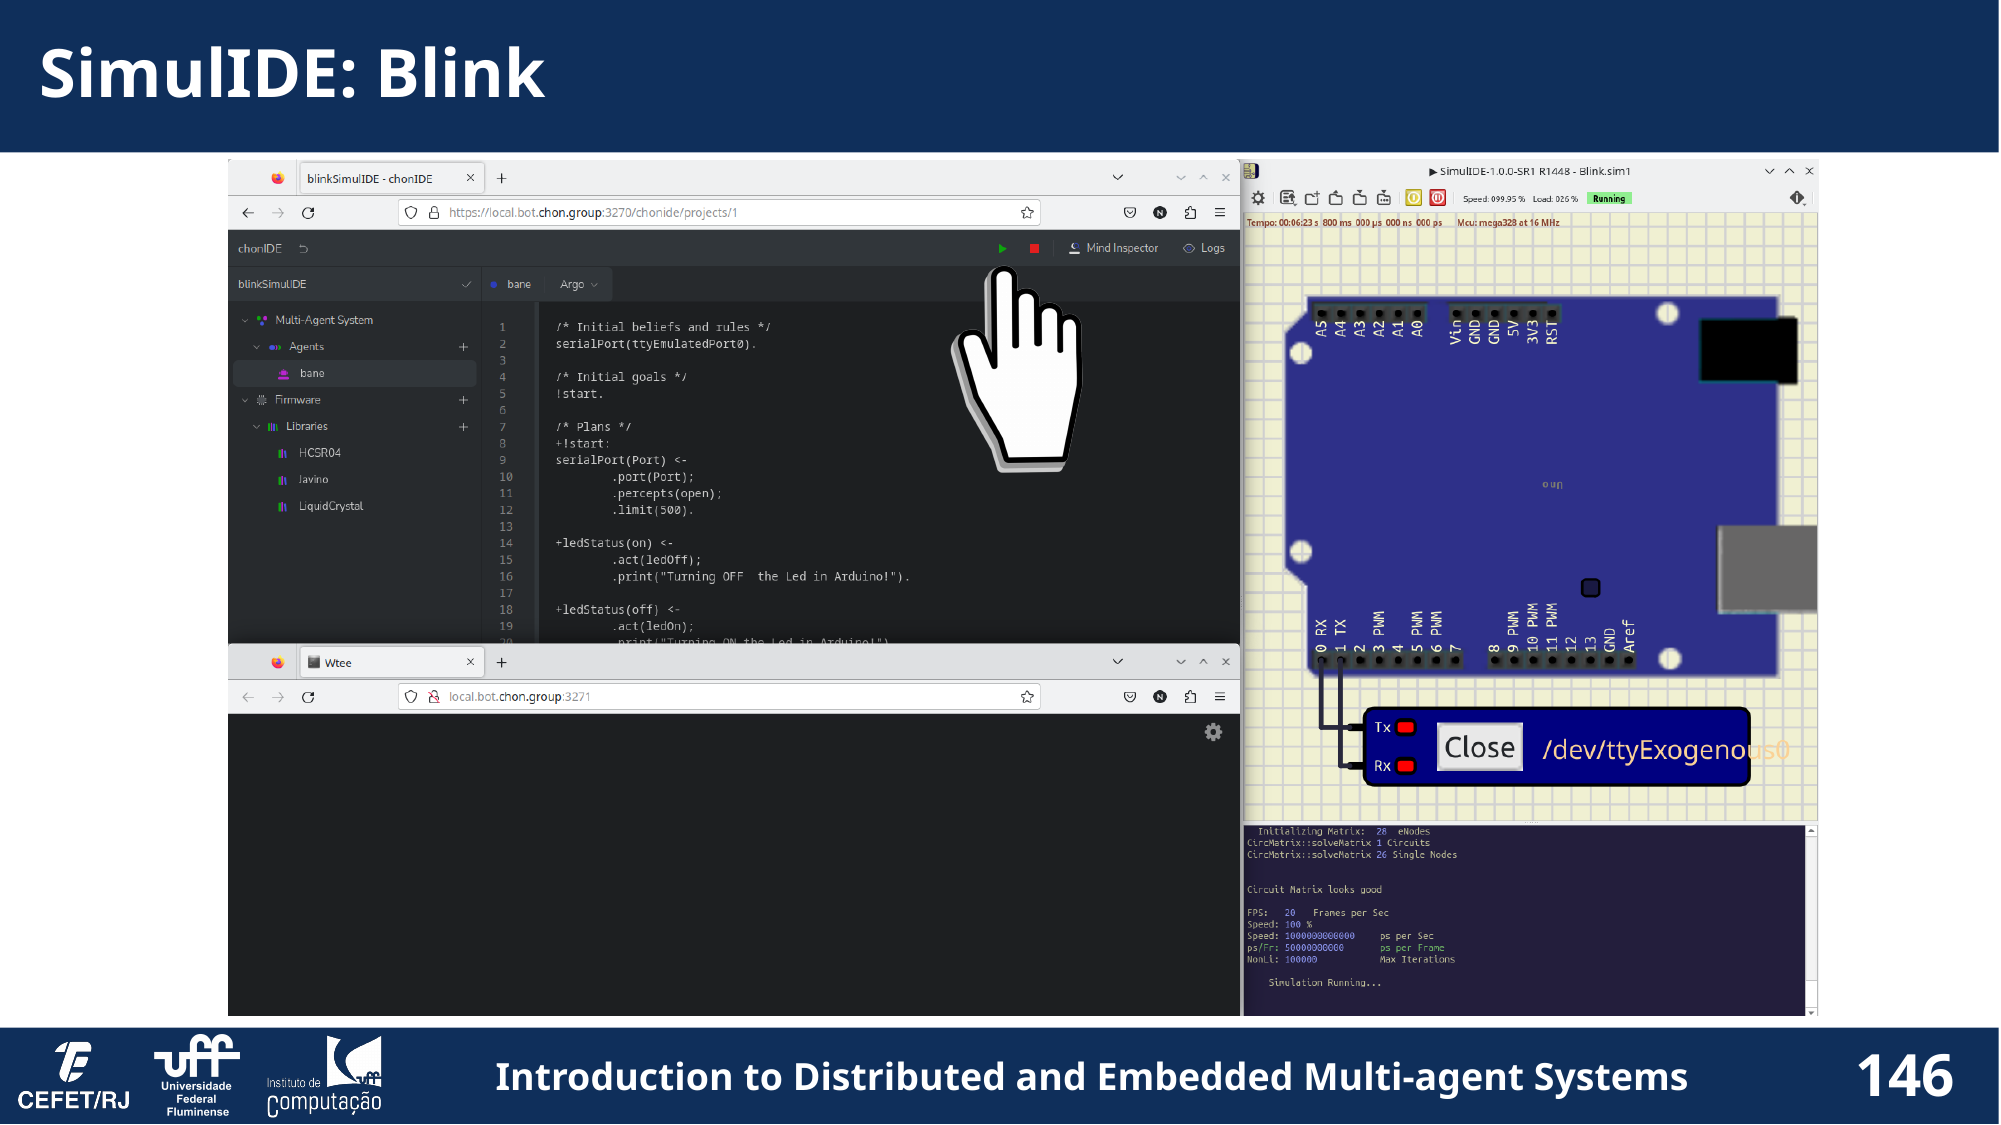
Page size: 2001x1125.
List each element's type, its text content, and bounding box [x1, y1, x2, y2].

picture [228, 159, 1819, 1016]
picture [265, 1033, 383, 1118]
picture [18, 1021, 129, 1125]
text_box SimulIDE: Blink [25, 23, 1998, 116]
picture [153, 1033, 241, 1121]
